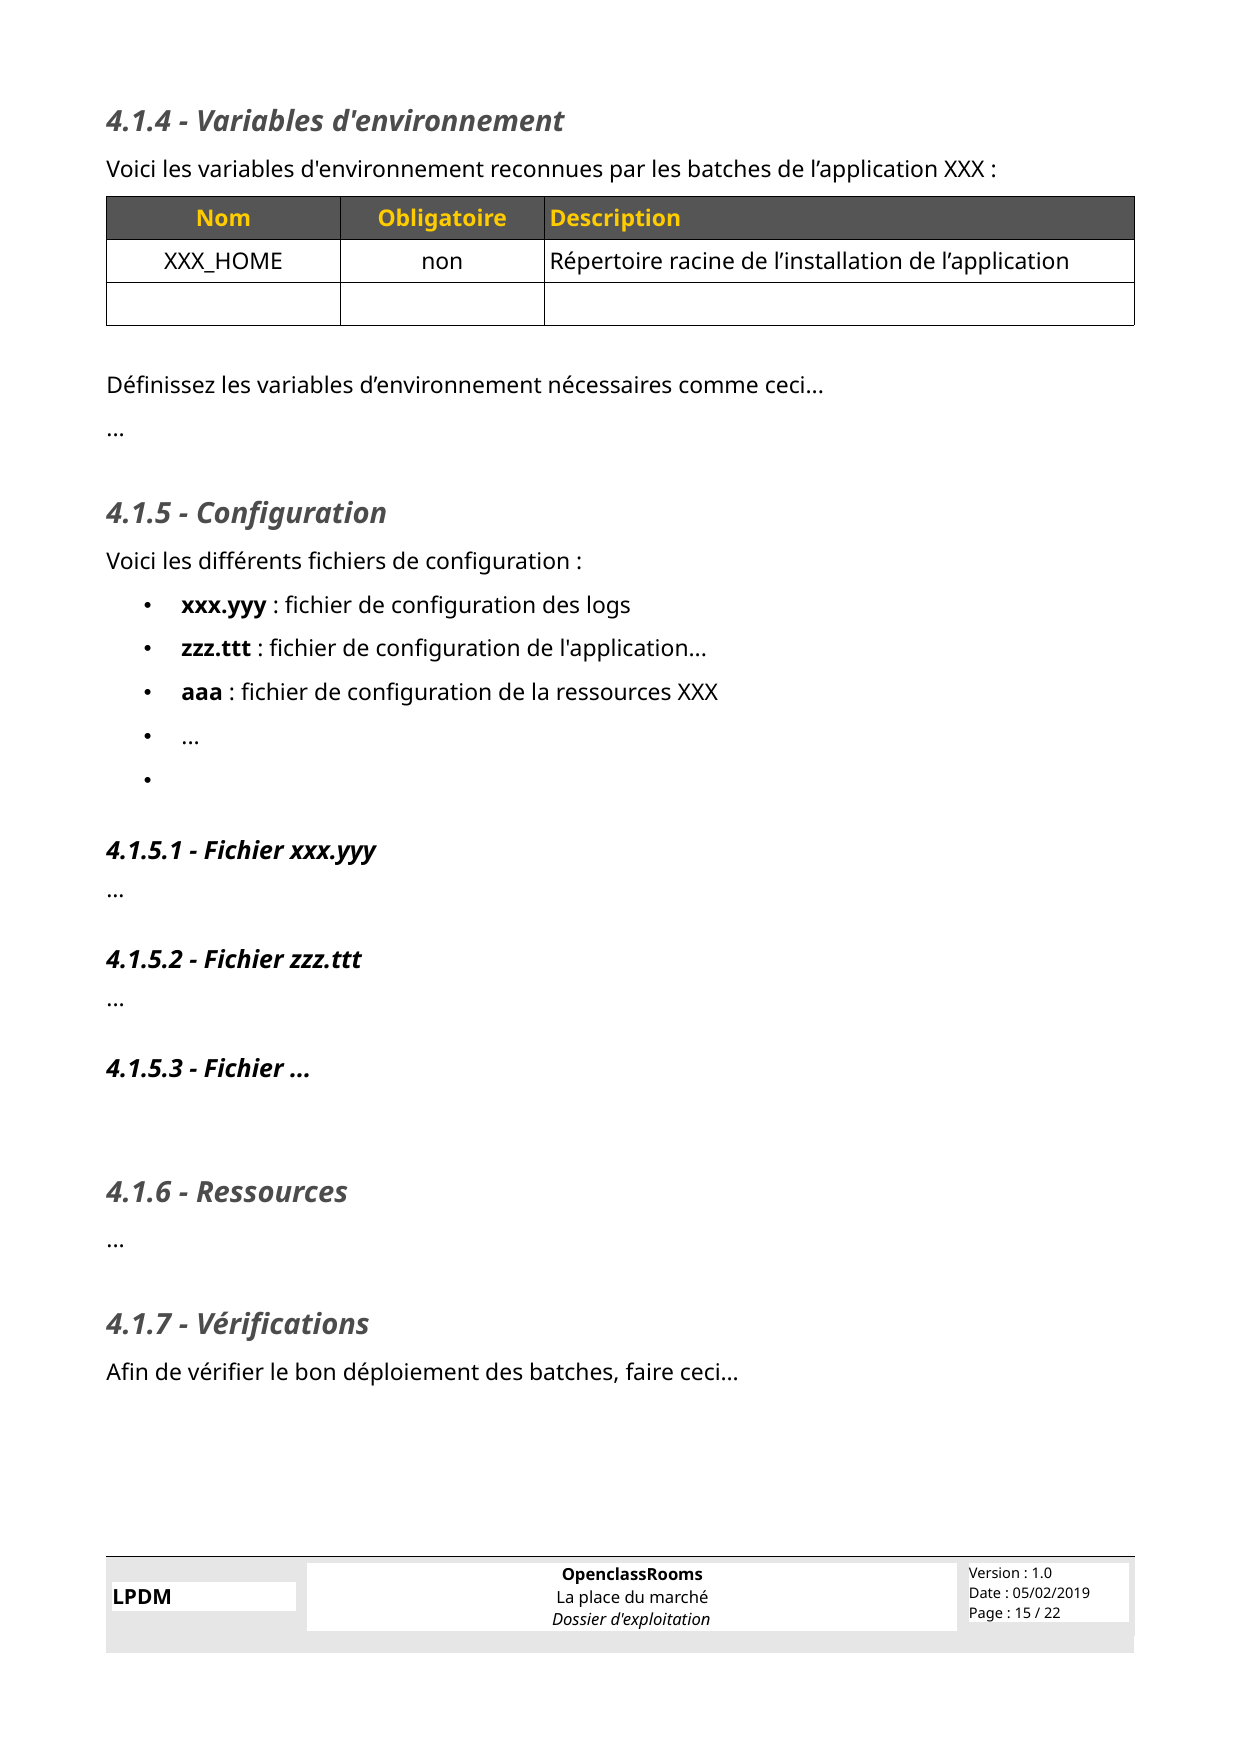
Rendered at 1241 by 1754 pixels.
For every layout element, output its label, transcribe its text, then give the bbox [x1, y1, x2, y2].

table_cell non [341, 240, 544, 282]
list aaa : fichier de configuration de la ressources XXX [144, 676, 1134, 707]
table_header Obligatoire [341, 197, 544, 239]
table_cell Répertoire racine de l’installation de l’application [545, 240, 1134, 282]
text Voici les variables d'environnement reconnues par les batches de l’application XXX : [106, 152, 1134, 184]
subtitle Fichier ... [106, 1050, 1134, 1084]
text Voici les différents fichiers de configuration : [106, 545, 1134, 576]
table_cell [341, 283, 544, 325]
text Afin de vérifier le bon déploiement des batches, faire ceci… [106, 1356, 1134, 1387]
table_cell [545, 283, 1134, 325]
text Définissez les variables d’environnement nécessaires comme ceci... [106, 368, 1134, 400]
list ... [144, 720, 1134, 751]
list xxx.yyy : fichier de configuration des logs [144, 588, 1134, 620]
table_header Description [545, 197, 1134, 239]
subtitle Ressources [106, 1171, 1134, 1211]
text ... [106, 982, 1134, 1013]
text … [106, 873, 1134, 904]
subtitle Fichier zzz.ttt [106, 941, 1134, 975]
subtitle Vérifications [106, 1304, 1134, 1343]
subtitle Variables d'environnement [106, 100, 1134, 140]
subtitle Configuration [106, 493, 1134, 532]
table_header Nom [107, 197, 340, 239]
text ... [106, 1223, 1134, 1254]
list zzz.ttt : fichier de configuration de l'application... [144, 632, 1134, 663]
table_cell XXX_HOME [107, 240, 340, 282]
text ... [106, 412, 1134, 443]
table_cell [107, 283, 340, 325]
subtitle Fichier xxx.yyy [106, 832, 1134, 866]
